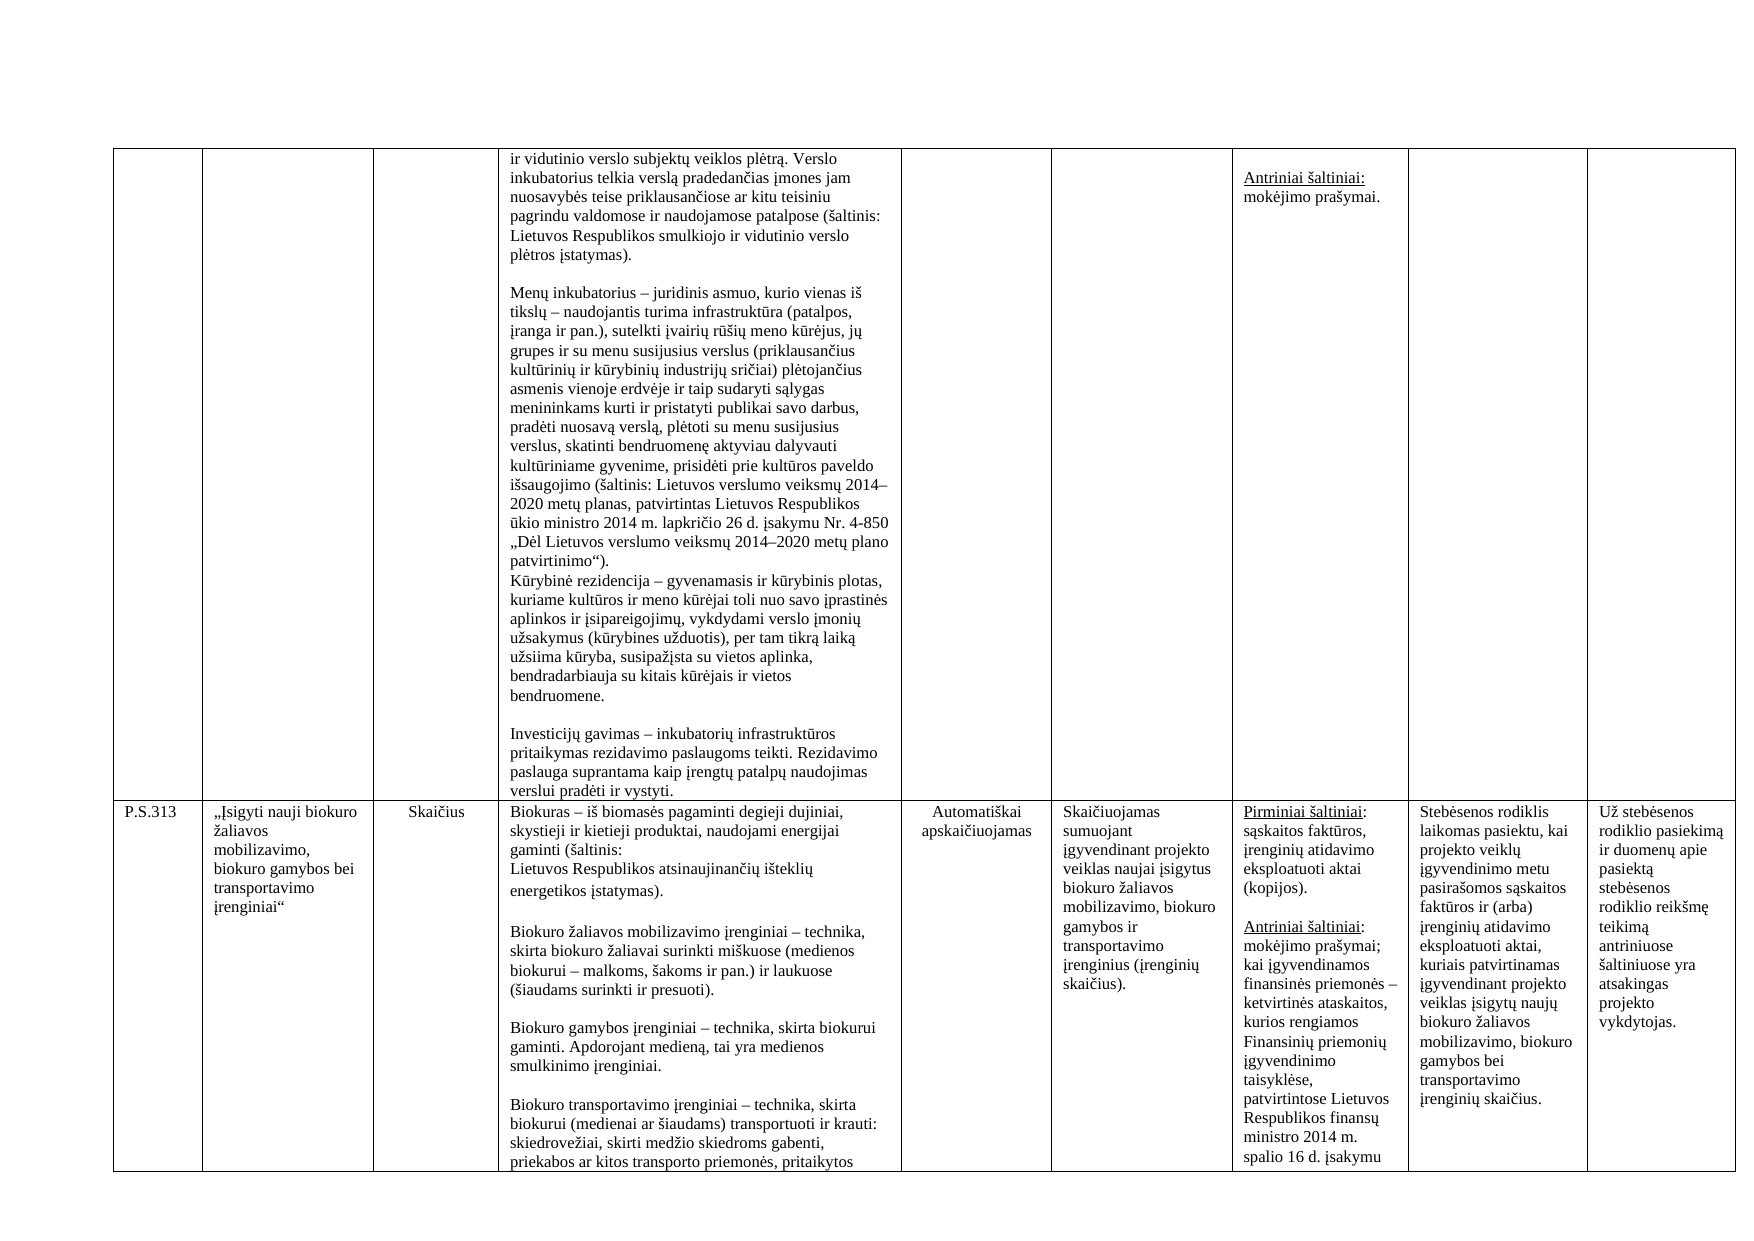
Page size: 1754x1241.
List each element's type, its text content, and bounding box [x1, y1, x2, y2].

table_cell „Įsigyti nauji biokuro žaliavos mobilizavimo, biokuro gamybos bei transportavimo įrenginiai“ [203, 801, 373, 1171]
table_cell Antriniai šaltiniai: mokėjimo prašymai. [1233, 149, 1408, 800]
table_cell Stebėsenos rodiklis laikomas pasiektu, kai projekto veiklų įgyvendinimo metu pasirašomos sąskaitos faktūros ir (arba) įrenginių atidavimo eksploatuoti aktai, kuriais patvirtinamas įgyvendinant projekto veiklas įsigytų naujų biokuro žaliavos mobilizavimo, biokuro gamybos bei transportavimo įrenginių skaičius. [1409, 801, 1587, 1171]
table_cell Už stebėsenos rodiklio pasiekimą ir duomenų apie pasiektą stebėsenos rodiklio reikšmę teikimą antriniuose šaltiniuose yra atsakingas projekto vykdytojas. [1588, 801, 1735, 1171]
table_cell [1052, 149, 1232, 800]
table_cell [1588, 149, 1735, 800]
table_cell [1409, 149, 1587, 800]
table_cell [114, 149, 202, 800]
table_cell [203, 149, 373, 800]
table_cell [902, 149, 1051, 800]
table_cell Skaičius [374, 801, 498, 1171]
table_cell [374, 149, 498, 800]
table_cell Skaičiuojamas sumuojant įgyvendinant projekto veiklas naujai įsigytus biokuro žaliavos mobilizavimo, biokuro gamybos ir transportavimo įrenginius (įrenginių skaičius). [1052, 801, 1232, 1171]
table_cell Pirminiai šaltiniai: sąskaitos faktūros, įrenginių atidavimo eksploatuoti aktai (kopijos). Antriniai šaltiniai: mokėjimo prašymai; kai įgyvendinamos finansinės priemonės – ketvirtinės ataskaitos, kurios rengiamos Finansinių priemonių įgyvendinimo taisyklėse, patvirtintose Lietuvos Respublikos finansų ministro 2014 m. spalio 16 d. įsakymu [1233, 801, 1408, 1171]
table_cell P.S.313 [114, 801, 202, 1171]
table_cell Automatiškai apskaičiuojamas [902, 801, 1051, 1171]
table_cell Biokuras – iš biomasės pagaminti degieji dujiniai, skystieji ir kietieji produktai, naudojami energijai gaminti (šaltinis: Lietuvos Respublikos atsinaujinančių išteklių energetikos įstatymas). Biokuro žaliavos mobilizavimo įrenginiai – technika, skirta biokuro žaliavai surinkti miškuose (medienos biokurui – malkoms, šakoms ir pan.) ir laukuose (šiaudams surinkti ir presuoti). Biokuro gamybos įrenginiai – technika, skirta biokurui gaminti. Apdorojant medieną, tai yra medienos smulkinimo įrenginiai. Biokuro transportavimo įrenginiai – technika, skirta biokurui (medienai ar šiaudams) transportuoti ir krauti: skiedrovežiai, skirti medžio skiedroms gabenti, priekabos ar kitos transporto priemonės, pritaikytos [499, 801, 901, 1171]
table_cell ir vidutinio verslo subjektų veiklos plėtrą. Verslo inkubatorius telkia verslą pradedančias įmones jam nuosavybės teise priklausančiose ar kitu teisiniu pagrindu valdomose ir naudojamose patalpose (šaltinis: Lietuvos Respublikos smulkiojo ir vidutinio verslo plėtros įstatymas). Menų inkubatorius – juridinis asmuo, kurio vienas iš tikslų – naudojantis turima infrastruktūra (patalpos, įranga ir pan.), sutelkti įvairių rūšių meno kūrėjus, jų grupes ir su menu susijusius verslus (priklausančius kultūrinių ir kūrybinių industrijų sričiai) plėtojančius asmenis vienoje erdvėje ir taip sudaryti sąlygas menininkams kurti ir pristatyti publikai savo darbus, pradėti nuosavą verslą, plėtoti su menu susijusius verslus, skatinti bendruomenę aktyviau dalyvauti kultūriniame gyvenime, prisidėti prie kultūros paveldo išsaugojimo (šaltinis: Lietuvos verslumo veiksmų 2014–2020 metų planas, patvirtintas Lietuvos Respublikos ūkio ministro 2014 m. lapkričio 26 d. įsakymu Nr. 4-850 „Dėl Lietuvos verslumo veiksmų 2014–2020 metų plano patvirtinimo“). Kūrybinė rezidencija – gyvenamasis ir kūrybinis plotas, kuriame kultūros ir meno kūrėjai toli nuo savo įprastinės aplinkos ir įsipareigojimų, vykdydami verslo įmonių užsakymus (kūrybines užduotis), per tam tikrą laiką užsiima kūryba, susipažįsta su vietos aplinka, bendradarbiauja su kitais kūrėjais ir vietos bendruomene. Investicijų gavimas – inkubatorių infrastruktūros pritaikymas rezidavimo paslaugoms teikti. Rezidavimo paslauga suprantama kaip įrengtų patalpų naudojimas verslui pradėti ir vystyti. [499, 149, 901, 800]
